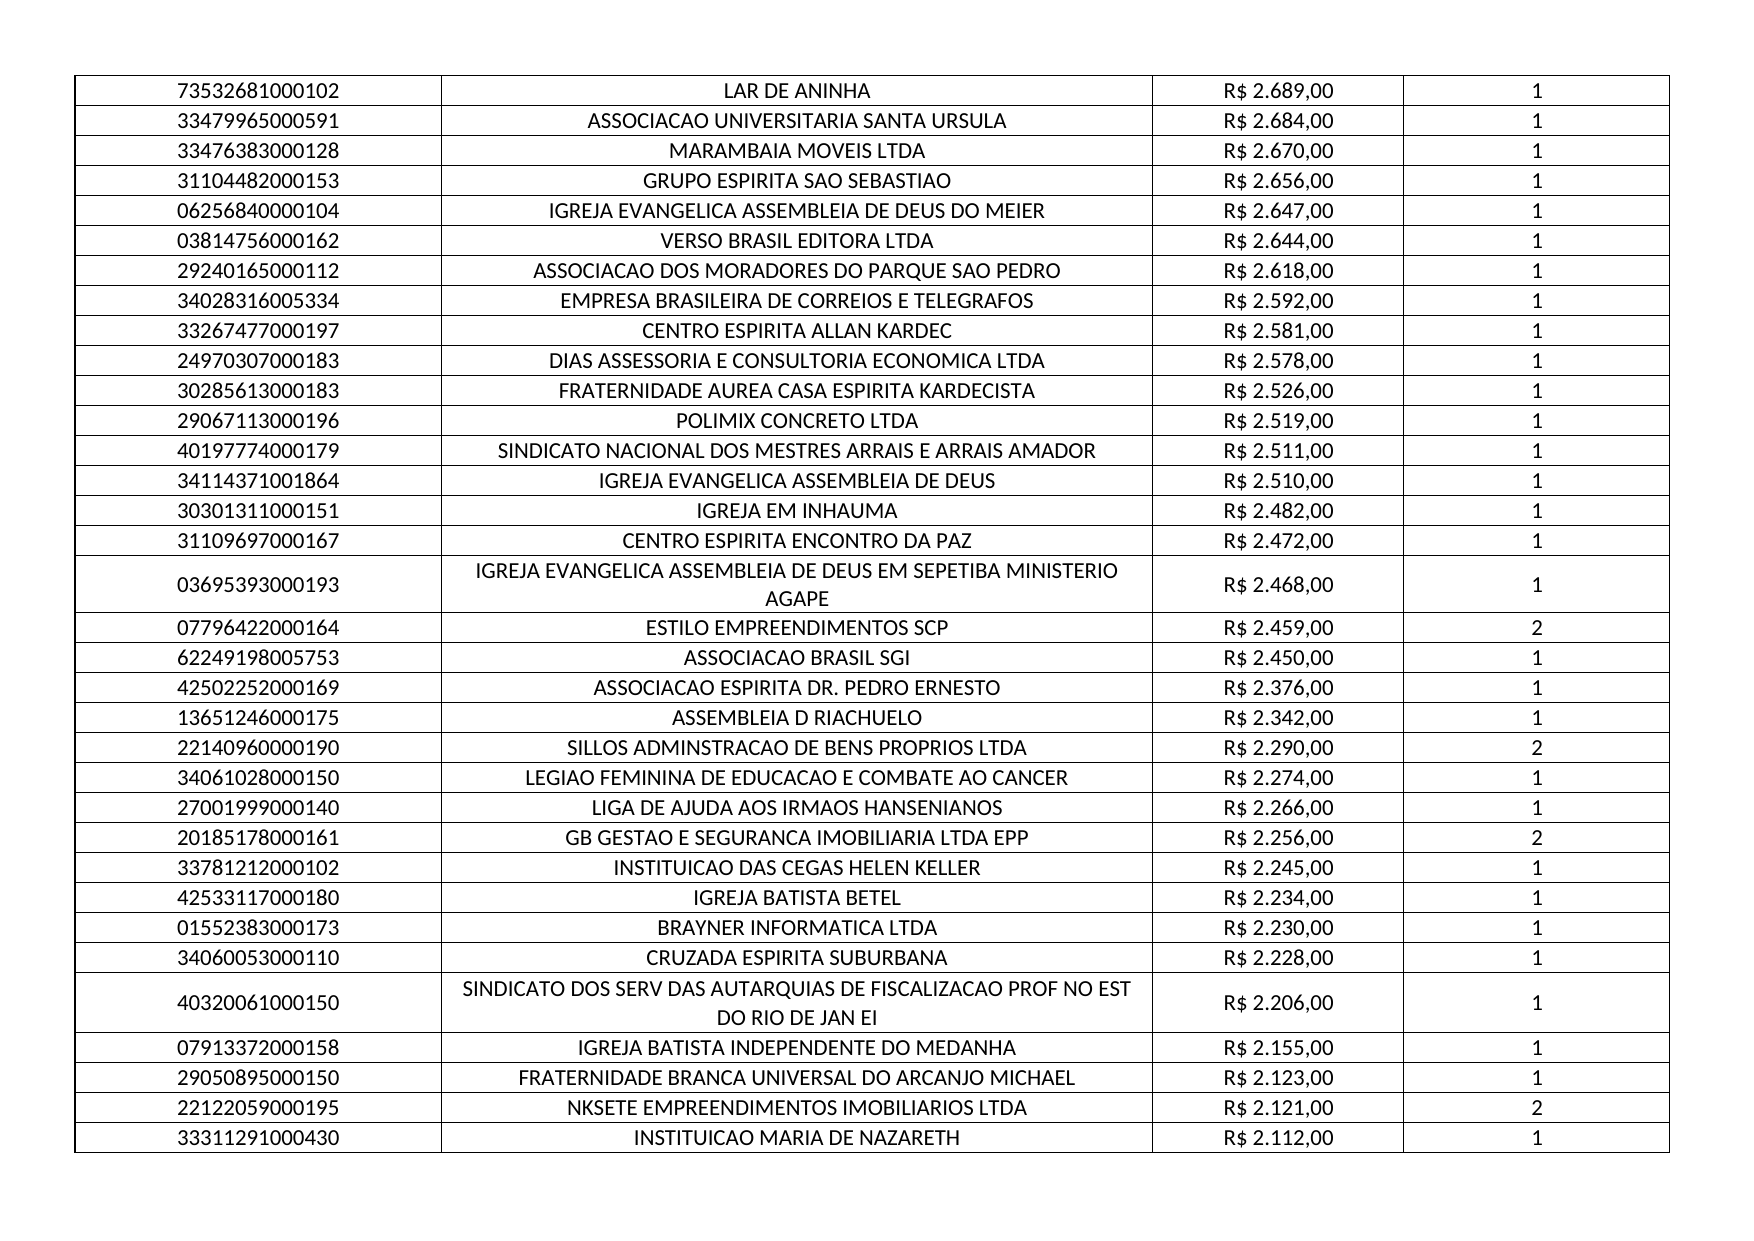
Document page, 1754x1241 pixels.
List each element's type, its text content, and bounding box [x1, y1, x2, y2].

table_cell 34061028000150 [76, 763, 441, 792]
table_cell R$ 2.256,00 [1153, 823, 1403, 852]
table_cell LEGIAO FEMININA DE EDUCACAO E COMBATE AO CANCER [442, 763, 1152, 792]
table_cell BRAYNER INFORMATICA LTDA [442, 913, 1152, 942]
table_cell 1 [1404, 943, 1669, 972]
table_cell IGREJA EVANGELICA ASSEMBLEIA DE DEUS EM SEPETIBA MINISTERIO AGAPE [442, 556, 1152, 612]
table_cell R$ 2.511,00 [1153, 436, 1403, 465]
table_cell 29067113000196 [76, 406, 441, 435]
table_cell 13651246000175 [76, 703, 441, 732]
table_cell R$ 2.670,00 [1153, 136, 1403, 165]
table_cell R$ 2.155,00 [1153, 1033, 1403, 1062]
table_cell 20185178000161 [76, 823, 441, 852]
table_cell 1 [1404, 883, 1669, 912]
table_cell R$ 2.234,00 [1153, 883, 1403, 912]
table_cell 40320061000150 [76, 973, 441, 1032]
table_cell 1 [1404, 1033, 1669, 1062]
table_cell 1 [1404, 106, 1669, 135]
table_cell DIAS ASSESSORIA E CONSULTORIA ECONOMICA LTDA [442, 346, 1152, 375]
table_cell 33479965000591 [76, 106, 441, 135]
table_cell CENTRO ESPIRITA ENCONTRO DA PAZ [442, 526, 1152, 555]
table_cell ASSOCIACAO DOS MORADORES DO PARQUE SAO PEDRO [442, 256, 1152, 285]
table_cell R$ 2.123,00 [1153, 1063, 1403, 1092]
table_cell LAR DE ANINHA [442, 76, 1152, 105]
table_cell 1 [1404, 76, 1669, 105]
table_cell 24970307000183 [76, 346, 441, 375]
table_cell POLIMIX CONCRETO LTDA [442, 406, 1152, 435]
table_cell 1 [1404, 136, 1669, 165]
table_cell CENTRO ESPIRITA ALLAN KARDEC [442, 316, 1152, 345]
table_cell R$ 2.245,00 [1153, 853, 1403, 882]
table_cell 1 [1404, 643, 1669, 672]
table_cell 1 [1404, 226, 1669, 255]
table_cell R$ 2.376,00 [1153, 673, 1403, 702]
table_cell R$ 2.644,00 [1153, 226, 1403, 255]
table_cell IGREJA EM INHAUMA [442, 496, 1152, 525]
table_cell R$ 2.592,00 [1153, 286, 1403, 315]
table_cell 29050895000150 [76, 1063, 441, 1092]
table_cell 42502252000169 [76, 673, 441, 702]
table_cell R$ 2.618,00 [1153, 256, 1403, 285]
table_cell 07796422000164 [76, 613, 441, 642]
table_cell 31109697000167 [76, 526, 441, 555]
table_cell 1 [1404, 793, 1669, 822]
table_cell ESTILO EMPREENDIMENTOS SCP [442, 613, 1152, 642]
table_cell 1 [1404, 376, 1669, 405]
table_cell 1 [1404, 436, 1669, 465]
table_cell R$ 2.656,00 [1153, 166, 1403, 195]
table_cell 1 [1404, 316, 1669, 345]
table_cell 33476383000128 [76, 136, 441, 165]
table_cell VERSO BRASIL EDITORA LTDA [442, 226, 1152, 255]
table_cell 1 [1404, 853, 1669, 882]
table_cell 1 [1404, 346, 1669, 375]
table_cell 30301311000151 [76, 496, 441, 525]
table_cell INSTITUICAO DAS CEGAS HELEN KELLER [442, 853, 1152, 882]
table_cell 42533117000180 [76, 883, 441, 912]
table_cell 1 [1404, 913, 1669, 942]
table_cell R$ 2.230,00 [1153, 913, 1403, 942]
table_cell R$ 2.472,00 [1153, 526, 1403, 555]
table_cell SILLOS ADMINSTRACAO DE BENS PROPRIOS LTDA [442, 733, 1152, 762]
table_cell 1 [1404, 1123, 1669, 1152]
table_cell R$ 2.647,00 [1153, 196, 1403, 225]
table_cell IGREJA BATISTA INDEPENDENTE DO MEDANHA [442, 1033, 1152, 1062]
table_cell 1 [1404, 973, 1669, 1032]
table_cell 30285613000183 [76, 376, 441, 405]
table_cell R$ 2.121,00 [1153, 1093, 1403, 1122]
table_cell IGREJA EVANGELICA ASSEMBLEIA DE DEUS DO MEIER [442, 196, 1152, 225]
table_cell 33267477000197 [76, 316, 441, 345]
table_cell R$ 2.342,00 [1153, 703, 1403, 732]
table_cell GB GESTAO E SEGURANCA IMOBILIARIA LTDA EPP [442, 823, 1152, 852]
table_cell 2 [1404, 823, 1669, 852]
table_cell R$ 2.684,00 [1153, 106, 1403, 135]
table_cell SINDICATO NACIONAL DOS MESTRES ARRAIS E ARRAIS AMADOR [442, 436, 1152, 465]
table_cell R$ 2.228,00 [1153, 943, 1403, 972]
table_cell 2 [1404, 1093, 1669, 1122]
table_cell R$ 2.266,00 [1153, 793, 1403, 822]
table_cell IGREJA EVANGELICA ASSEMBLEIA DE DEUS [442, 466, 1152, 495]
table_cell R$ 2.459,00 [1153, 613, 1403, 642]
table_cell ASSOCIACAO UNIVERSITARIA SANTA URSULA [442, 106, 1152, 135]
table_cell R$ 2.482,00 [1153, 496, 1403, 525]
table_cell 33311291000430 [76, 1123, 441, 1152]
table_cell 1 [1404, 286, 1669, 315]
table_cell 03814756000162 [76, 226, 441, 255]
table_cell 62249198005753 [76, 643, 441, 672]
table_cell R$ 2.689,00 [1153, 76, 1403, 105]
table_cell NKSETE EMPREENDIMENTOS IMOBILIARIOS LTDA [442, 1093, 1152, 1122]
table_cell 34060053000110 [76, 943, 441, 972]
table_cell R$ 2.468,00 [1153, 556, 1403, 612]
table_cell MARAMBAIA MOVEIS LTDA [442, 136, 1152, 165]
table_cell FRATERNIDADE BRANCA UNIVERSAL DO ARCANJO MICHAEL [442, 1063, 1152, 1092]
table_cell 1 [1404, 763, 1669, 792]
table_cell 27001999000140 [76, 793, 441, 822]
table_cell 1 [1404, 256, 1669, 285]
table_cell 1 [1404, 1063, 1669, 1092]
table_cell 22122059000195 [76, 1093, 441, 1122]
table_cell 2 [1404, 733, 1669, 762]
table_cell R$ 2.519,00 [1153, 406, 1403, 435]
table_cell 1 [1404, 526, 1669, 555]
table_cell ASSEMBLEIA D RIACHUELO [442, 703, 1152, 732]
table_cell ASSOCIACAO ESPIRITA DR. PEDRO ERNESTO [442, 673, 1152, 702]
table_cell 1 [1404, 703, 1669, 732]
table_cell 1 [1404, 196, 1669, 225]
table_cell R$ 2.206,00 [1153, 973, 1403, 1032]
table_cell FRATERNIDADE AUREA CASA ESPIRITA KARDECISTA [442, 376, 1152, 405]
table_cell 2 [1404, 613, 1669, 642]
table_cell R$ 2.112,00 [1153, 1123, 1403, 1152]
table_cell 1 [1404, 556, 1669, 612]
table_cell LIGA DE AJUDA AOS IRMAOS HANSENIANOS [442, 793, 1152, 822]
table_cell 1 [1404, 466, 1669, 495]
table_cell INSTITUICAO MARIA DE NAZARETH [442, 1123, 1152, 1152]
table_cell 33781212000102 [76, 853, 441, 882]
table_cell R$ 2.450,00 [1153, 643, 1403, 672]
table_cell SINDICATO DOS SERV DAS AUTARQUIAS DE FISCALIZACAO PROF NO EST DO RIO DE JAN EI [442, 973, 1152, 1032]
table_cell R$ 2.578,00 [1153, 346, 1403, 375]
table_cell 1 [1404, 166, 1669, 195]
table_cell 03695393000193 [76, 556, 441, 612]
table_cell 73532681000102 [76, 76, 441, 105]
table_cell GRUPO ESPIRITA SAO SEBASTIAO [442, 166, 1152, 195]
table_cell 1 [1404, 406, 1669, 435]
table_cell 31104482000153 [76, 166, 441, 195]
table_cell 1 [1404, 496, 1669, 525]
table_cell CRUZADA ESPIRITA SUBURBANA [442, 943, 1152, 972]
table_cell R$ 2.581,00 [1153, 316, 1403, 345]
table_cell 1 [1404, 673, 1669, 702]
table_cell R$ 2.510,00 [1153, 466, 1403, 495]
table_cell 06256840000104 [76, 196, 441, 225]
table_cell R$ 2.526,00 [1153, 376, 1403, 405]
table_cell 07913372000158 [76, 1033, 441, 1062]
table_cell 34028316005334 [76, 286, 441, 315]
table_cell 29240165000112 [76, 256, 441, 285]
table_cell EMPRESA BRASILEIRA DE CORREIOS E TELEGRAFOS [442, 286, 1152, 315]
table_cell 22140960000190 [76, 733, 441, 762]
table_cell 40197774000179 [76, 436, 441, 465]
table_cell R$ 2.290,00 [1153, 733, 1403, 762]
table_cell ASSOCIACAO BRASIL SGI [442, 643, 1152, 672]
table_cell R$ 2.274,00 [1153, 763, 1403, 792]
table_cell 34114371001864 [76, 466, 441, 495]
table_cell 01552383000173 [76, 913, 441, 942]
table_cell IGREJA BATISTA BETEL [442, 883, 1152, 912]
